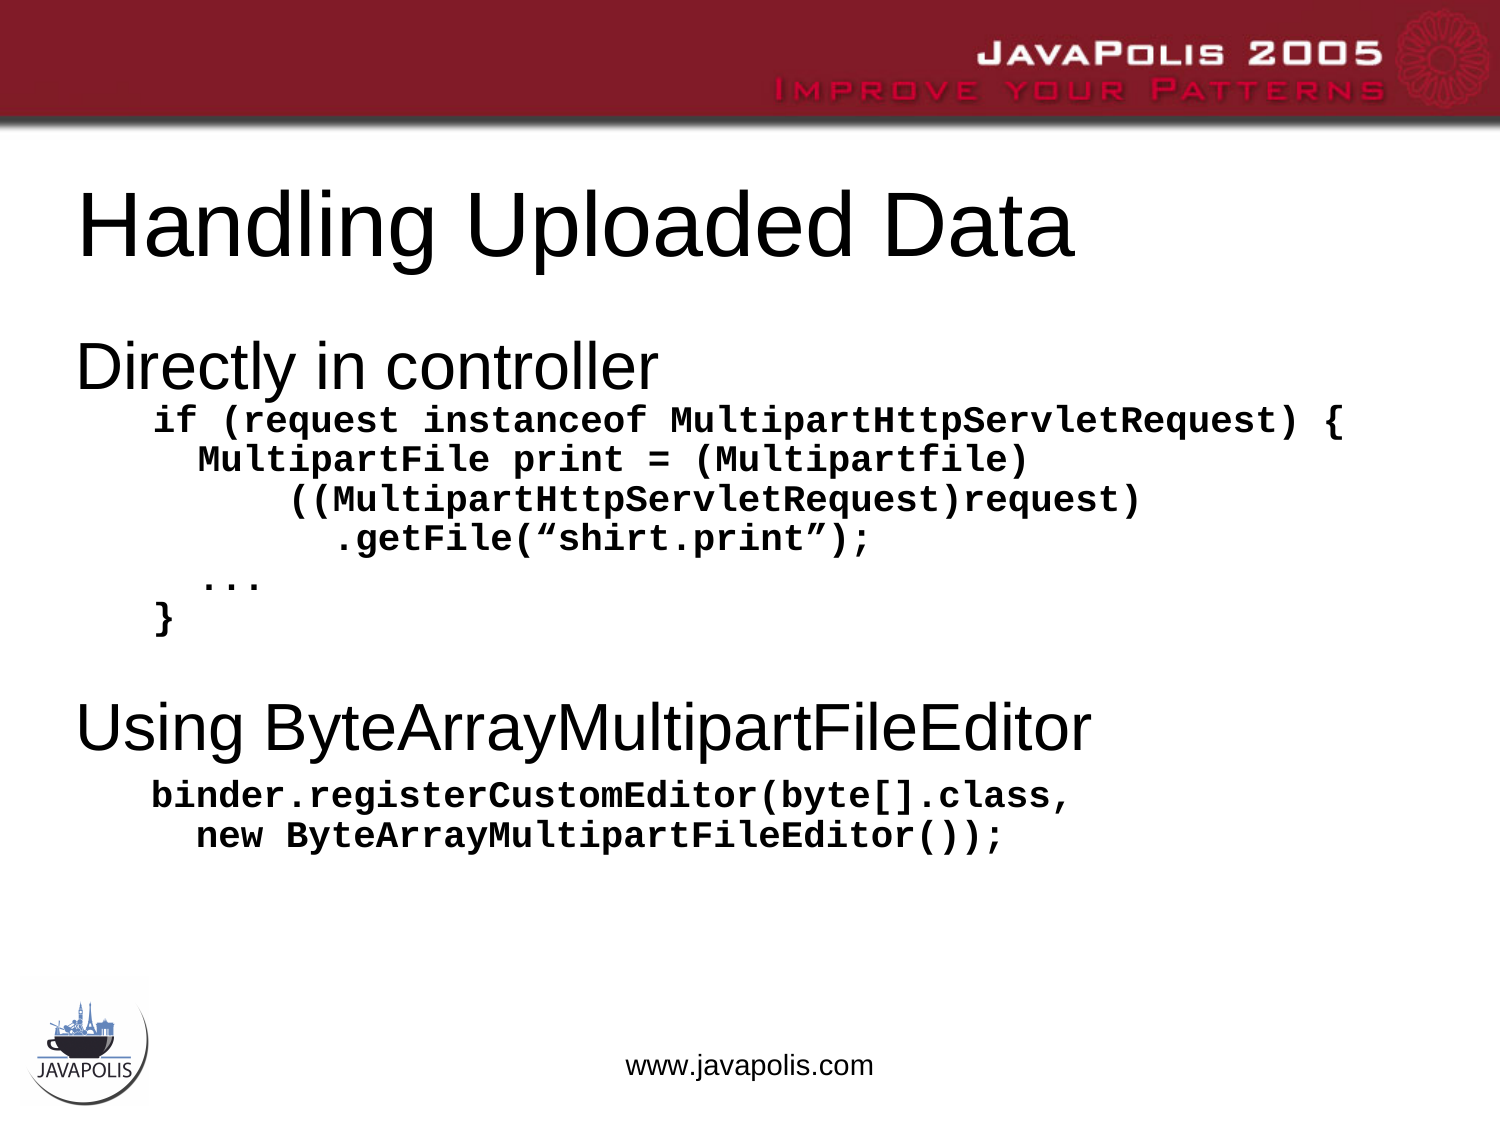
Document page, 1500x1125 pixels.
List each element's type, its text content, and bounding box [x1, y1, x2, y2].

list Directly in controller Using ByteArrayMultipartFileEditor [75, 314, 1426, 1012]
text_box binder.registerCustomEditor(byte[].class, new ByteArrayMultipartFileEditor()); [136, 769, 1398, 908]
text_box if (request instanceof MultipartHttpServletRequest) { MultipartFile print = (Multipartfile) ((MultipartHttpServletRequest)request) .getFile(“shirt.print”); ... } [138, 393, 1433, 688]
picture [20, 976, 149, 1106]
picture [0, 0, 1500, 140]
title Handling Uploaded Data [76, 148, 1424, 279]
